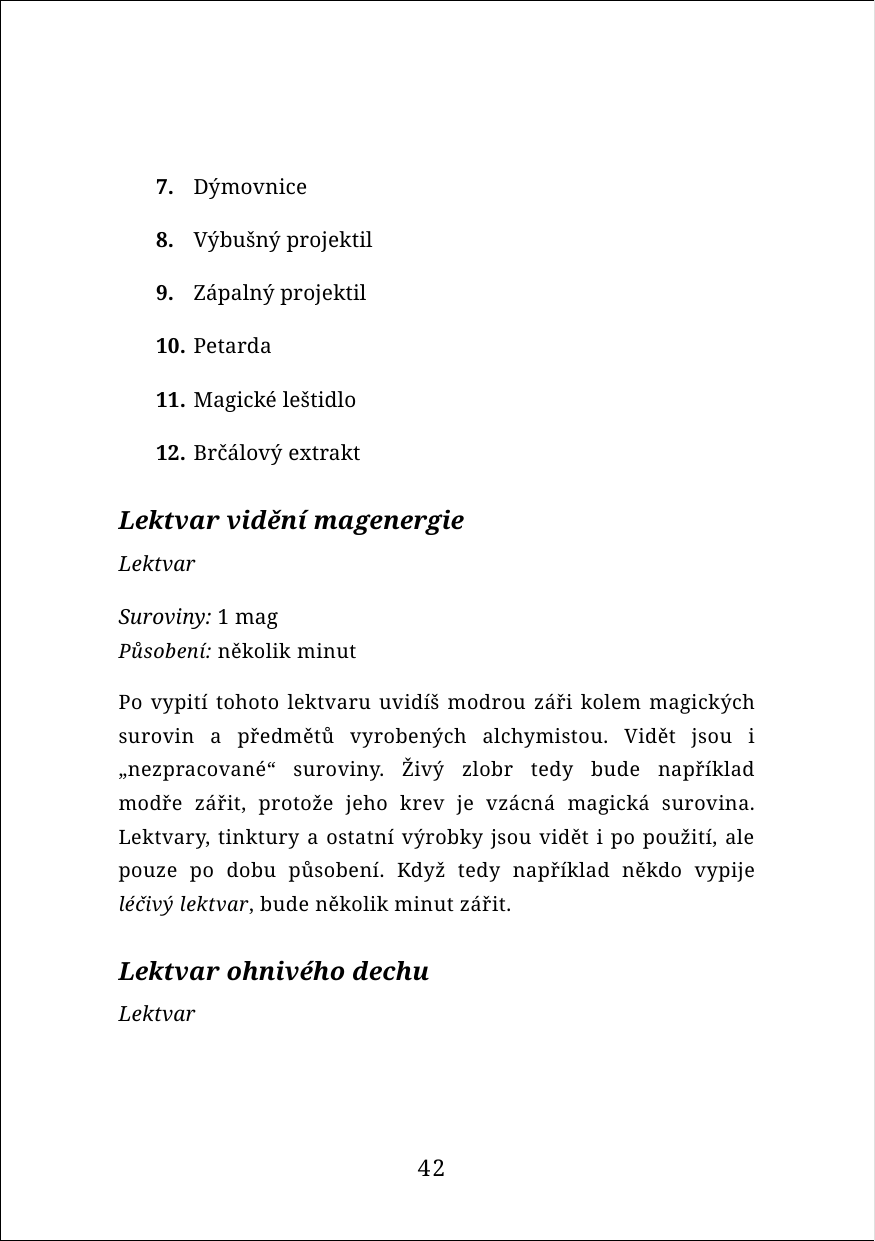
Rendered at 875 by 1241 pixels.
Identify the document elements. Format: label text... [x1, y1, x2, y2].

list Zápalný projektil [156, 278, 756, 307]
text Lektvar [118, 549, 756, 577]
text Po vypití tohoto lektvaru uvidíš modrou záři kolem magických surovin a předmětů vyrobených alchymistou. Vidět jsou i „nezpracované“ suroviny. Živý zlobr tedy bude například modře zářit, protože jeho krev je vzácná magická surovina. Lektvary, tinktury a ostatní výrobky jsou vidět i po použití, ale pouze po dobu působení. Když tedy například někdo vypije léčivý lektvar, bude několik minut zářit. [118, 688, 756, 917]
subtitle Lektvar vidění magenergie [118, 503, 756, 537]
list Magické leštidlo [156, 385, 756, 413]
text Suroviny: 1 mag Působení: několik minut [118, 602, 756, 664]
list Brčálový extrakt [156, 438, 756, 466]
list Dýmovnice [156, 172, 756, 200]
text Lektvar [118, 999, 756, 1028]
list Petarda [156, 331, 756, 360]
subtitle Lektvar ohnivého dechu [118, 953, 756, 987]
list Výbušný projektil [156, 225, 756, 253]
